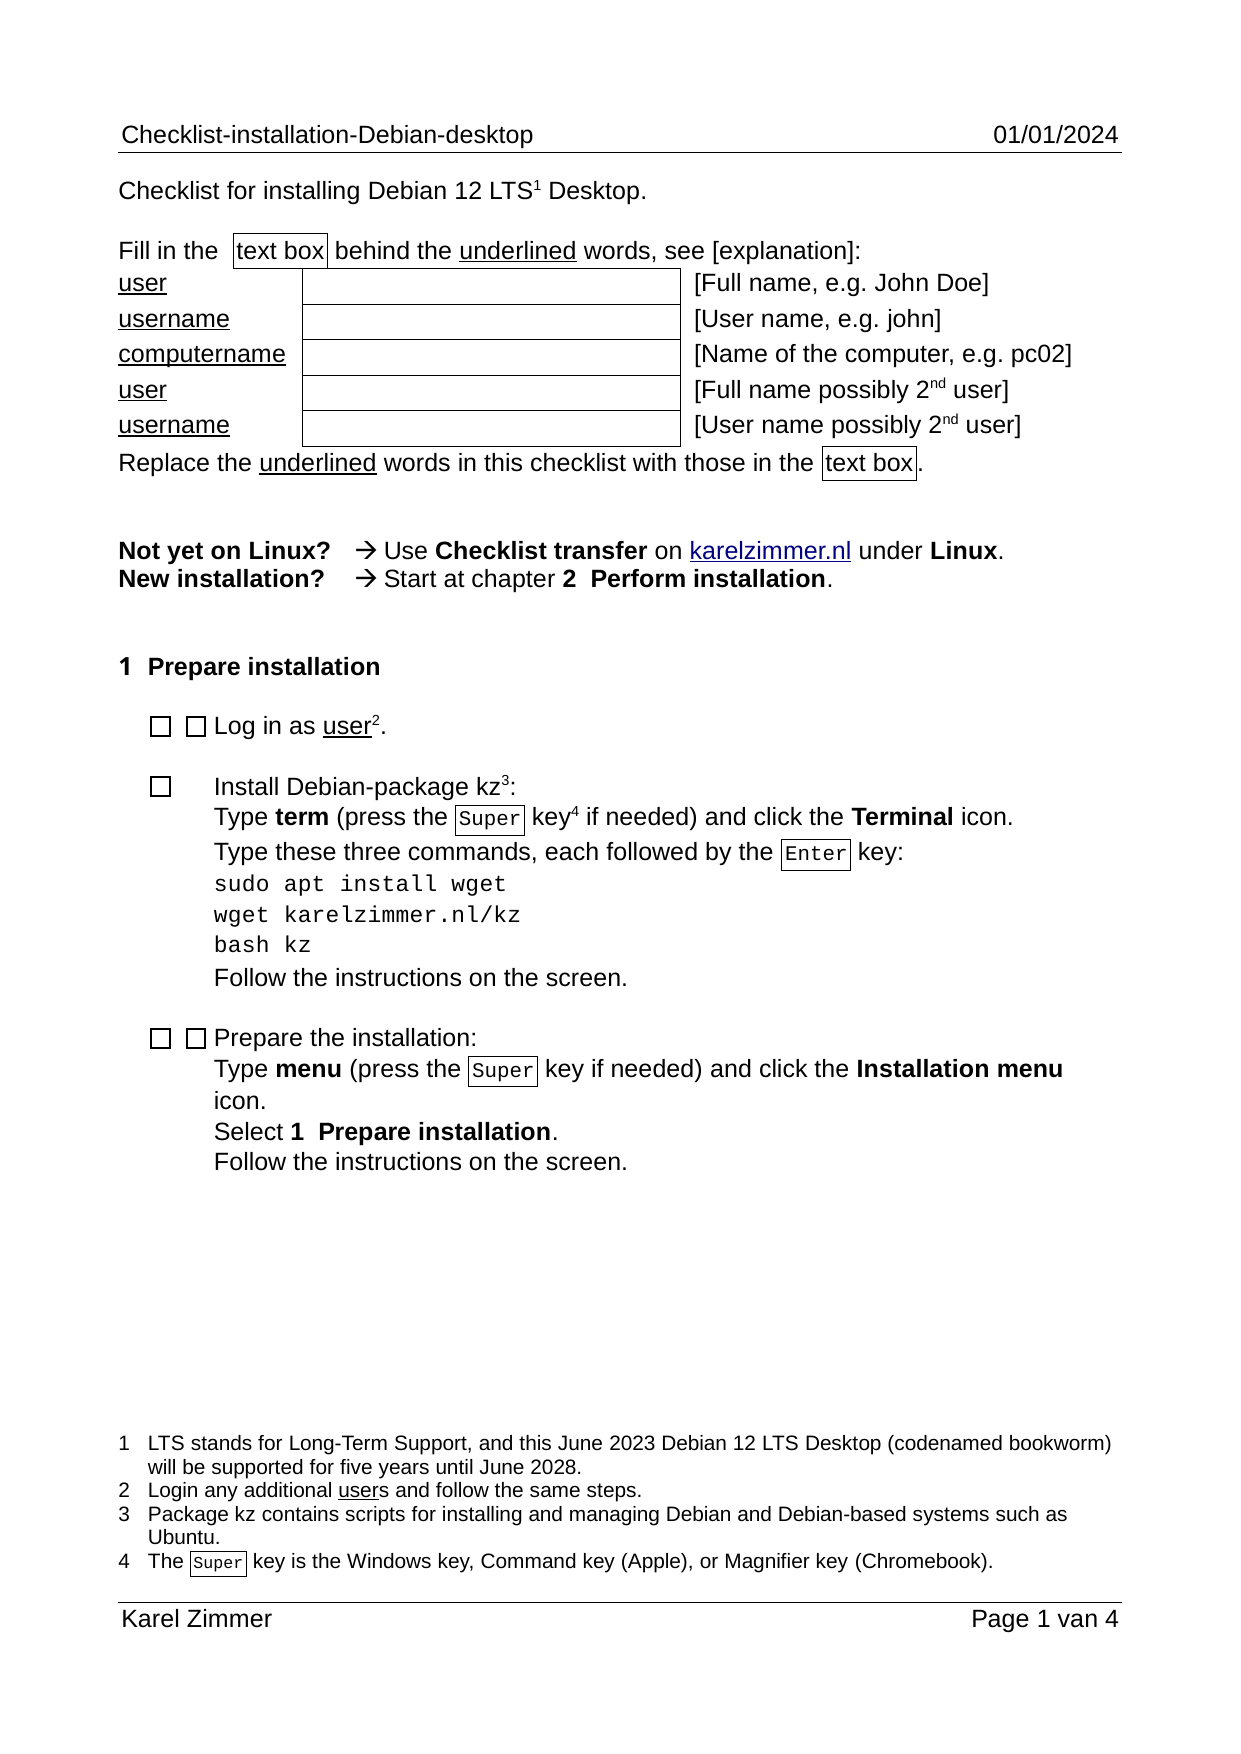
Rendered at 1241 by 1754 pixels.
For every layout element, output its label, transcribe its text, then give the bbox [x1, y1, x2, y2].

text [Full name possibly 2nd user] [681, 375, 1122, 410]
table_cell [142, 1023, 177, 1053]
table_cell [177, 902, 213, 932]
table_cell [213, 741, 1122, 772]
text text box [823, 447, 916, 480]
text text box [234, 234, 327, 268]
table_cell [177, 872, 213, 902]
table_cell [142, 1116, 177, 1147]
table_cell [142, 932, 177, 962]
text [Name of the computer, e.g. pc02] [681, 339, 1122, 375]
table_cell [177, 1116, 213, 1147]
table_header Log in as USER. [213, 711, 1122, 741]
text USERName [118, 410, 302, 446]
table_cell [142, 872, 177, 902]
table_cell Select 1 Prepare installation. [213, 1116, 1122, 1147]
table_cell [118, 1054, 142, 1116]
table_cell [142, 993, 177, 1023]
table_cell Prepare the installation: [213, 1023, 1122, 1053]
table_cell Follow the instructions on the screen. [213, 1147, 1122, 1177]
text LTS stands for Long-Term Support, and this June 2023 Debian 12 LTS Desktop (codenamed bookworm) will be supported for five years until June 2028. [118, 1432, 1122, 1479]
table_cell [118, 1116, 142, 1147]
table_cell [142, 837, 177, 872]
table_cell [142, 772, 177, 802]
table_cell [118, 772, 142, 802]
table_cell Follow the instructions on the screen. [213, 963, 1122, 993]
text [Full name, e.g. John Doe] [681, 268, 1122, 304]
text USER [118, 375, 302, 410]
table_cell [118, 802, 142, 837]
table_header [142, 711, 177, 741]
table_cell [142, 1054, 177, 1116]
table_cell [118, 932, 142, 962]
table_cell [118, 1023, 142, 1053]
text user [118, 268, 302, 304]
table_cell [142, 802, 177, 837]
text COMPUTERNAme [118, 339, 302, 375]
text . [917, 446, 1122, 481]
table_cell bash kz [213, 932, 1122, 962]
table_cell wget karelzimmer.nl/kz [213, 902, 1122, 932]
table_cell [177, 963, 213, 993]
text behind the underlined words, see [explanation]: [328, 233, 1122, 268]
table_cell Install Debian-package kz: [213, 772, 1122, 802]
table_cell [213, 993, 1122, 1023]
table_cell [142, 963, 177, 993]
table_cell [177, 993, 213, 1023]
table_cell [177, 1147, 213, 1177]
table_cell [118, 741, 142, 772]
table_cell [142, 741, 177, 772]
table_cell [142, 1147, 177, 1177]
text Not yet on Linux?  Use Checklist transfer on karelzimmer.nl under Linux. [118, 537, 1122, 565]
table_cell [118, 993, 142, 1023]
table_header [177, 711, 213, 741]
table_cell [118, 837, 142, 872]
table_cell [177, 741, 213, 772]
table_cell Type these three commands, each followed by the Enter key: [213, 837, 1122, 872]
table_cell [177, 837, 213, 872]
table_cell Type menu (press the Super key if needed) and click the Installation menu icon. [213, 1054, 1122, 1116]
table_cell [177, 932, 213, 962]
table_cell Type term (press the Super key if needed) and click the Terminal icon. [213, 802, 1122, 837]
text Checklist for installing Debian 12 LTS Desktop. [118, 177, 1122, 205]
table_cell [118, 902, 142, 932]
text Replace the underlined words in this checklist with those in the [118, 446, 822, 481]
text Fill in the [118, 233, 233, 268]
table_cell [118, 1147, 142, 1177]
text [User name possibly 2nd user] [681, 410, 1122, 446]
table_cell [118, 963, 142, 993]
table_header [118, 711, 142, 741]
table_cell [177, 802, 213, 837]
table_cell [177, 1054, 213, 1116]
text [User name, e.g. john] [681, 304, 1122, 339]
text USERname [118, 304, 302, 339]
table_cell [177, 772, 213, 802]
table_cell sudo apt install wget [213, 872, 1122, 902]
table_cell [177, 1023, 213, 1053]
table_cell [142, 902, 177, 932]
table_cell [118, 872, 142, 902]
list Prepare installation [118, 649, 1122, 683]
text New installation?  Start at chapter 2 Perform installation. [118, 565, 1122, 593]
